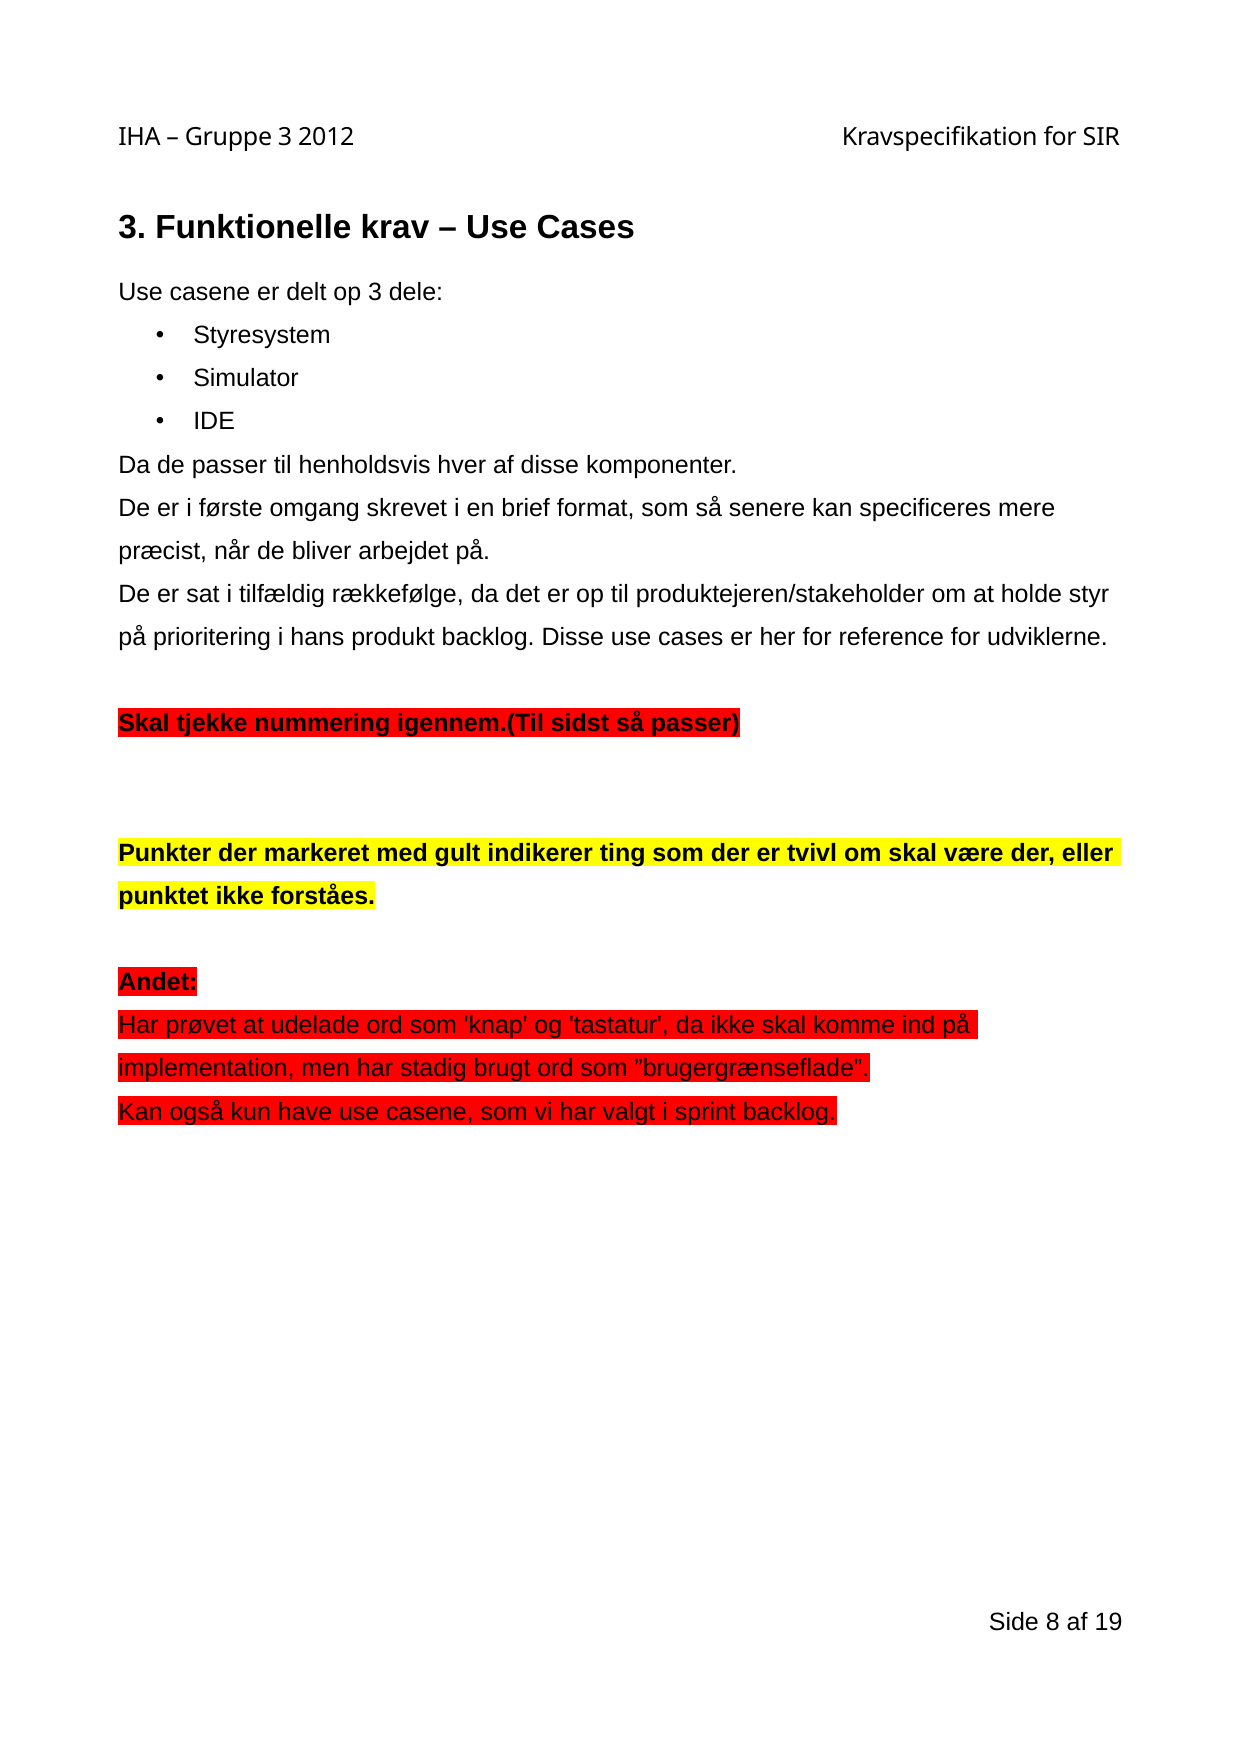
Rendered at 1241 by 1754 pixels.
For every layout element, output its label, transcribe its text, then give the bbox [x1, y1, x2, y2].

list Simulator [156, 363, 1122, 392]
list IDE [156, 406, 1122, 435]
text Da de passer til henholdsvis hver af disse komponenter. [118, 449, 1122, 478]
text Punkter der markeret med gult indikerer ting som der er tvivl om skal være der, eller punktet ikke forståes. [118, 838, 1122, 909]
subtitle 3. Funktionelle krav – Use Cases [118, 207, 1122, 245]
text Kan også kun have use casene, som vi har valgt i sprint backlog. [118, 1096, 1122, 1125]
text De er i første omgang skrevet i en brief format, som så senere kan specificeres mere præcist, når de bliver arbejdet på. [118, 493, 1122, 564]
text Use casene er delt op 3 dele: [118, 277, 1122, 306]
list Styresystem [156, 320, 1122, 349]
text Har prøvet at udelade ord som 'knap' og 'tastatur', da ikke skal komme ind på implementation, men har stadig brugt ord som ”brugergrænseflade”. [118, 1010, 1122, 1082]
text De er sat i tilfældig rækkefølge, da det er op til produktejeren/stakeholder om at holde styr på prioritering i hans produkt backlog. Disse use cases er her for reference for udviklerne. [118, 579, 1122, 651]
text Skal tjekke nummering igennem.(Til sidst så passer) [118, 708, 1122, 737]
text Andet: [118, 967, 1122, 996]
